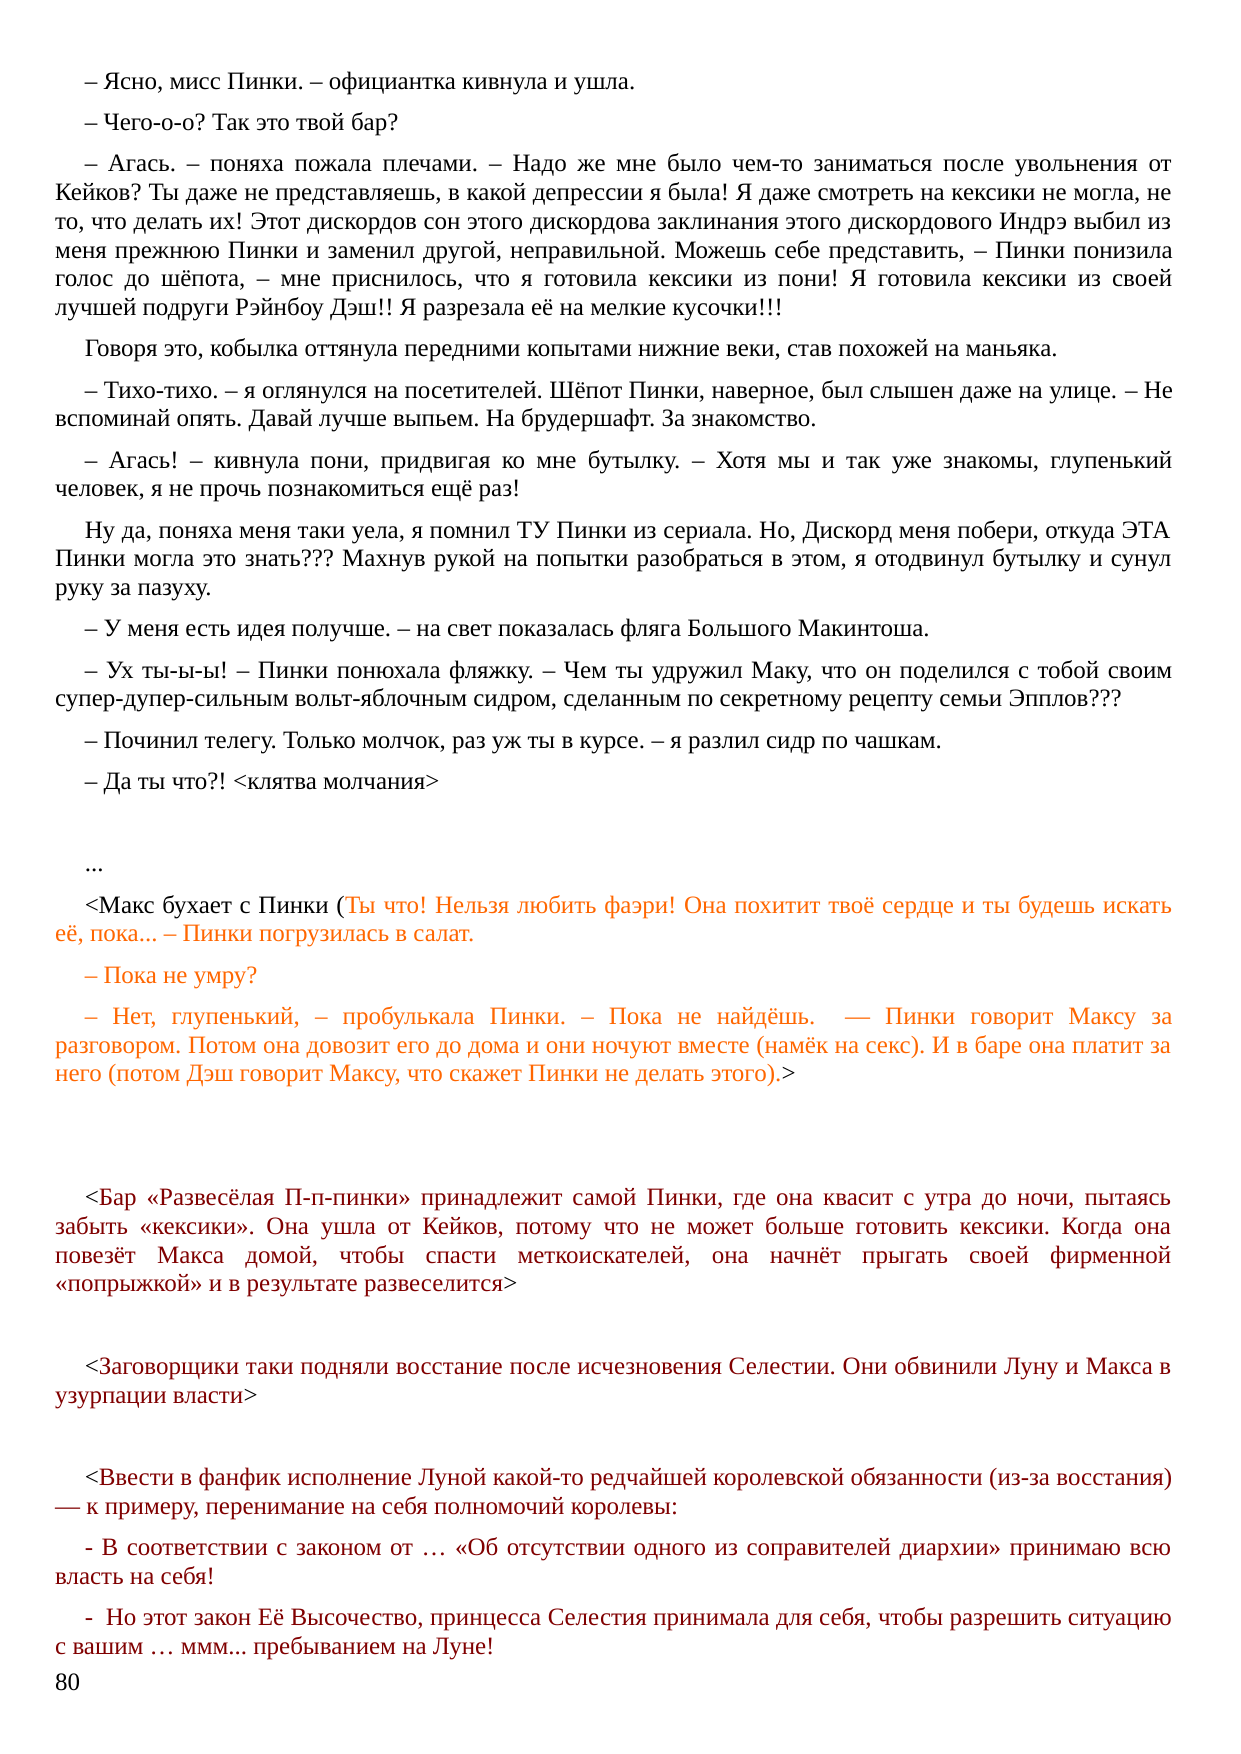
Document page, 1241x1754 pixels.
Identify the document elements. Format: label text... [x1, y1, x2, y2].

text – Агась! – кивнула пони, придвигая ко мне бутылку. – Хотя мы и так уже знакомы, глупенький человек, я не прочь познакомиться ещё раз! [55, 445, 1173, 502]
text – Да ты что?! <клятва молчания> [55, 766, 1173, 795]
text – Починил телегу. Только молчок, раз уж ты в курсе. – я разлил сидр по чашкам. [55, 725, 1173, 753]
text <Заговорщики таки подняли восстание после исчезновения Селестии. Они обвинили Луну и Макса в узурпации власти> [55, 1351, 1173, 1408]
text - В соответствии с законом от … «Об отсутствии одного из соправителей диархии» принимаю всю власть на себя! [55, 1532, 1173, 1590]
text – Ясно, мисс Пинки. – официантка кивнула и ушла. [55, 66, 1173, 95]
text <Ввести в фанфик исполнение Луной какой-то редчайшей королевской обязанности (из-за восстания) — к примеру, перенимание на себя полномочий королевы: [55, 1462, 1173, 1520]
text – Нет, глупенький, – пробулькала Пинки. – Пока не найдёшь. — Пинки говорит Максу за разговором. Потом она довозит его до дома и они ночуют вместе (намёк на секс). И в баре она платит за него (потом Дэш говорит Максу, что скажет Пинки не делать этого).> [55, 1001, 1173, 1087]
text Ну да, поняха меня таки уела, я помнил ТУ Пинки из сериала. Но, Дискорд меня побери, откуда ЭТА Пинки могла это знать??? Махнув рукой на попытки разобраться в этом, я отодвинул бутылку и сунул руку за пазуху. [55, 515, 1173, 601]
text <Бар «Развесёлая П-п-пинки» принадлежит самой Пинки, где она квасит с утра до ночи, пытаясь забыть «кексики». Она ушла от Кейков, потому что не может больше готовить кексики. Когда она повезёт Макса домой, чтобы спасти меткоискателей, она начнёт прыгать своей фирменной «попрыжкой» и в результате развеселится> [55, 1182, 1173, 1297]
text – У меня есть идея получше. – на свет показалась фляга Большого Макинтоша. [55, 613, 1173, 642]
text – Ух ты-ы-ы! – Пинки понюхала фляжку. – Чем ты удружил Маку, что он поделился с тобой своим супер-дупер-сильным вольт-яблочным сидром, сделанным по секретному рецепту семьи Эпплов??? [55, 655, 1173, 712]
text <Макс бухает с Пинки (Ты что! Нельзя любить фаэри! Она похитит твоё сердце и ты будешь искать её, пока... – Пинки погрузилась в салат. [55, 890, 1173, 947]
text - Но этот закон Её Высочество, принцесса Селестия принимала для себя, чтобы разрешить ситуацию с вашим … ммм... пребыванием на Луне! [55, 1602, 1173, 1660]
text – Чего-о-о? Так это твой бар? [55, 107, 1173, 136]
text – Пока не умру? [55, 960, 1173, 988]
text – Тихо-тихо. – я оглянулся на посетителей. Шёпот Пинки, наверное, был слышен даже на улице. – Не вспоминай опять. Давай лучше выпьем. На брудершафт. За знакомство. [55, 375, 1173, 432]
text – Агась. – поняха пожала плечами. – Надо же мне было чем-то заниматься после увольнения от Кейков? Ты даже не представляешь, в какой депрессии я была! Я даже смотреть на кексики не могла, не то, что делать их! Этот дискордов сон этого дискордова заклинания этого дискордового Индрэ выбил из меня прежнюю Пинки и заменил другой, неправильной. Можешь себе представить, – Пинки понизила голос до шёпота, – мне приснилось, что я готовила кексики из пони! Я готовила кексики из своей лучшей подруги Рэйнбоу Дэш!! Я разрезала её на мелкие кусочки!!! [55, 148, 1173, 321]
text ... [55, 848, 1173, 877]
text Говоря это, кобылка оттянула передними копытами нижние веки, став похожей на маньяка. [55, 333, 1173, 362]
